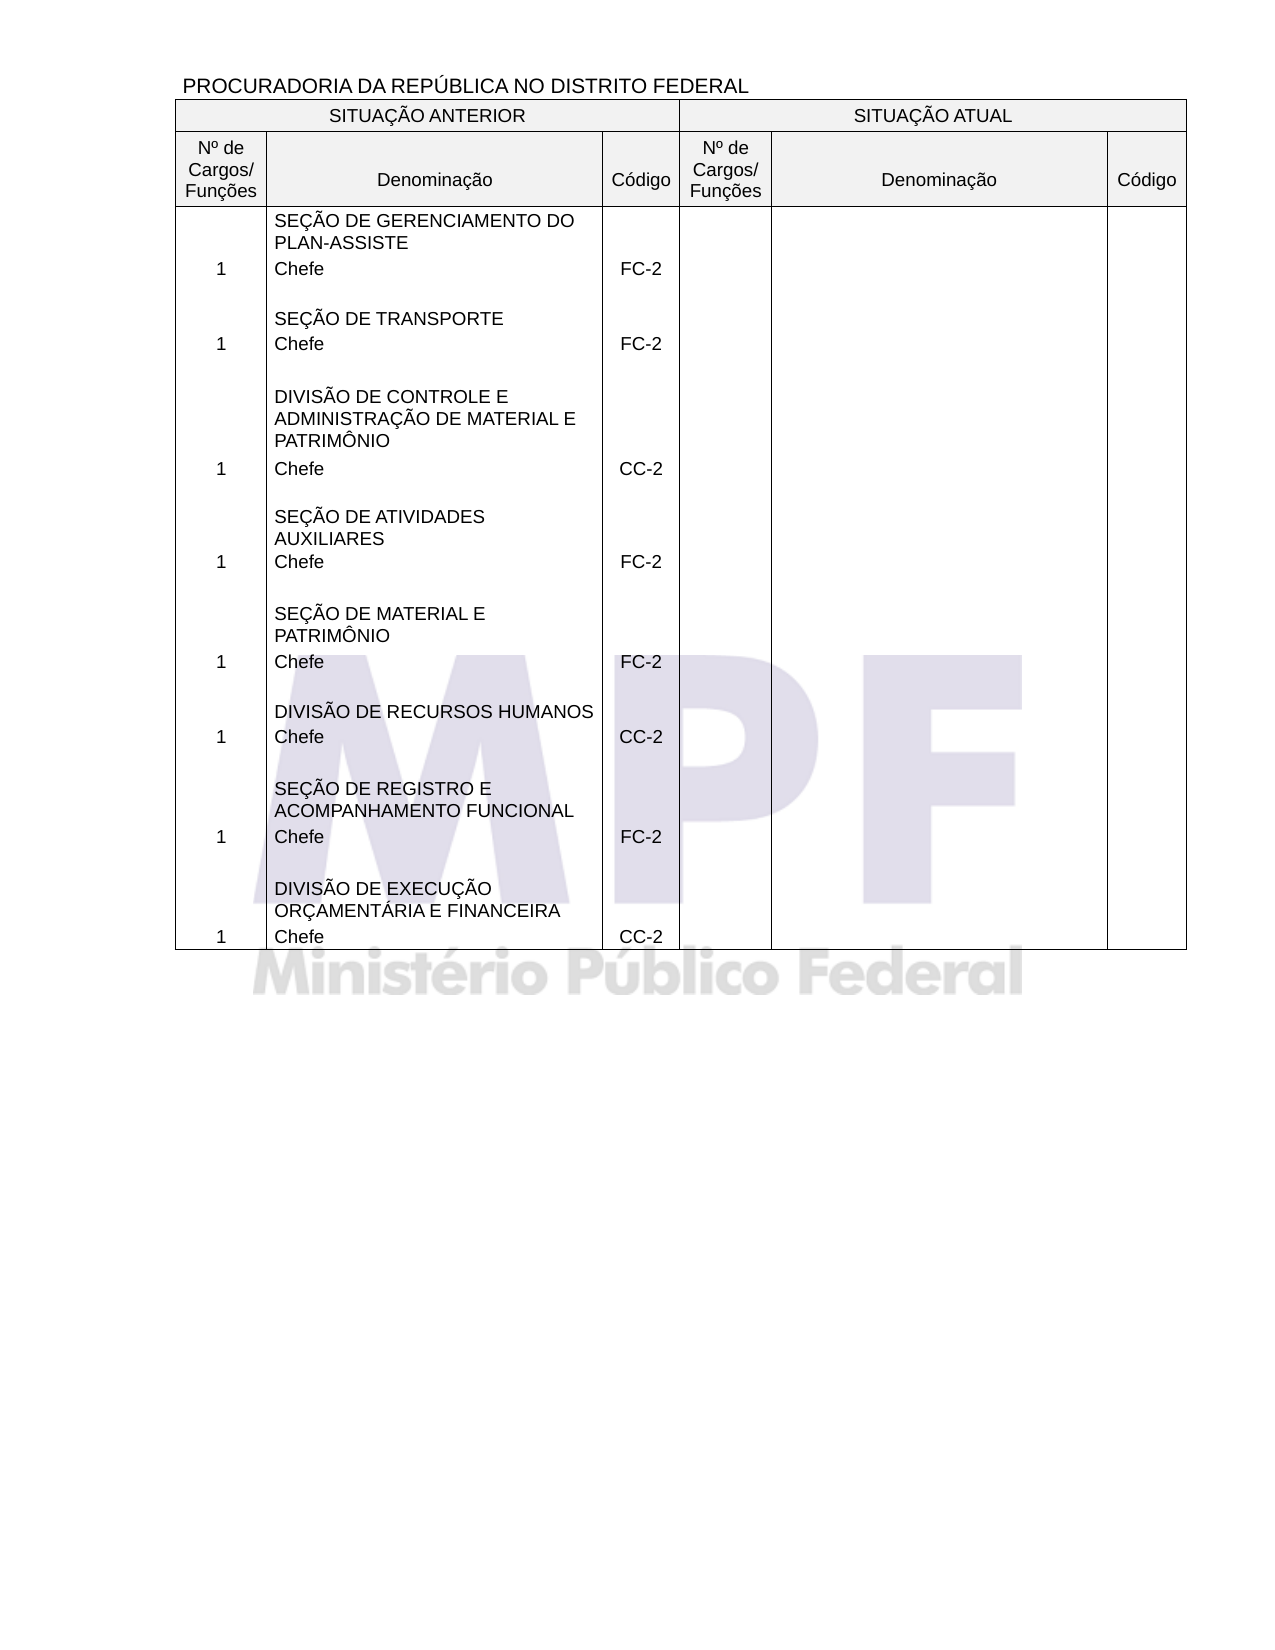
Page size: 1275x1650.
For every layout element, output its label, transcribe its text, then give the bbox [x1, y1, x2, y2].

picture [680, 655, 771, 949]
table_cell [176, 207, 266, 256]
table_cell [1108, 674, 1186, 699]
table_cell 1 [176, 724, 266, 749]
table_cell [1108, 506, 1186, 549]
table_cell Chefe [267, 649, 602, 674]
table_cell [176, 599, 266, 649]
table_cell [1108, 699, 1186, 724]
table_cell [680, 724, 771, 749]
table_cell [176, 381, 266, 456]
table_cell [1108, 207, 1186, 256]
table_cell [1108, 774, 1186, 824]
table_cell SEÇÃO DE GERENCIAMENTO DO PLAN-ASSISTE [267, 207, 602, 256]
table_cell [1108, 481, 1186, 506]
table_cell [603, 849, 679, 874]
table_cell [680, 506, 771, 549]
table_cell SEÇÃO DE REGISTRO E ACOMPANHAMENTO FUNCIONAL [267, 774, 602, 824]
picture [253, 655, 266, 949]
table_cell [1108, 574, 1186, 599]
table_cell [1108, 456, 1186, 481]
table_cell Chefe [267, 331, 602, 356]
table_cell [680, 874, 771, 924]
table_cell [772, 774, 1107, 824]
table_cell [176, 674, 266, 699]
table_cell SEÇÃO DE MATERIAL E PATRIMÔNIO [267, 599, 602, 649]
table_cell [603, 774, 679, 824]
table_cell 1 [176, 924, 266, 949]
table_cell [680, 599, 771, 649]
table_cell [680, 281, 771, 306]
table_cell FC-2 [603, 549, 679, 574]
table_cell DIVISÃO DE CONTROLE E ADMINISTRAÇÃO DE MATERIAL E PATRIMÔNIO [267, 381, 602, 456]
table_cell Código [1108, 132, 1186, 206]
table_cell [680, 824, 771, 849]
table_cell [772, 456, 1107, 481]
picture [772, 655, 1022, 949]
table_cell [1108, 281, 1186, 306]
table_cell [603, 574, 679, 599]
table_cell [680, 649, 771, 674]
table_cell [267, 749, 602, 774]
table_cell SITUAÇÃO ANTERIOR [176, 100, 679, 131]
table_cell [680, 699, 771, 724]
table_cell [680, 481, 771, 506]
table_cell Nº de Cargos/ Funções [680, 132, 771, 206]
table_cell [176, 356, 266, 381]
table_cell [680, 574, 771, 599]
table_cell Chefe [267, 924, 602, 949]
table_cell FC-2 [603, 331, 679, 356]
table_cell [1108, 724, 1186, 749]
table_cell [680, 549, 771, 574]
table_cell [680, 674, 771, 699]
table_cell [772, 749, 1107, 774]
table_cell CC-2 [603, 724, 679, 749]
table_cell [267, 281, 602, 306]
table_cell [772, 924, 1107, 949]
table_cell SEÇÃO DE TRANSPORTE [267, 306, 602, 331]
table_cell [1108, 749, 1186, 774]
table_cell [603, 306, 679, 331]
table_cell [176, 281, 266, 306]
table_cell [680, 749, 771, 774]
table_cell [603, 599, 679, 649]
table_cell [772, 824, 1107, 849]
table_cell [1108, 874, 1186, 924]
table_cell [176, 874, 266, 924]
table_cell CC-2 [603, 924, 679, 949]
picture [603, 655, 679, 949]
table_cell Código [603, 132, 679, 206]
table_cell FC-2 [603, 256, 679, 281]
table_cell [680, 774, 771, 824]
table_cell [267, 674, 602, 699]
table_cell [680, 924, 771, 949]
picture [267, 655, 602, 949]
table_cell [772, 649, 1107, 674]
table_cell [267, 356, 602, 381]
table_cell FC-2 [603, 649, 679, 674]
table_cell [1108, 306, 1186, 331]
table_cell [1108, 331, 1186, 356]
table_cell [680, 306, 771, 331]
table_cell [1108, 381, 1186, 456]
table_cell SITUAÇÃO ATUAL [680, 100, 1186, 131]
table_cell [772, 574, 1107, 599]
table_cell 1 [176, 456, 266, 481]
table_cell Denominação [772, 132, 1107, 206]
table_cell [603, 699, 679, 724]
table_cell [1108, 924, 1186, 949]
table_cell Chefe [267, 256, 602, 281]
table_cell [603, 506, 679, 549]
table_cell CC-2 [603, 456, 679, 481]
table_cell [680, 331, 771, 356]
table_cell [772, 306, 1107, 331]
picture [253, 950, 1022, 995]
table_cell Chefe [267, 824, 602, 849]
table_cell [1108, 599, 1186, 649]
table_cell [176, 574, 266, 599]
table_cell FC-2 [603, 824, 679, 849]
table_cell [603, 207, 679, 256]
table_cell [772, 256, 1107, 281]
table_cell [772, 599, 1107, 649]
table_cell [772, 356, 1107, 381]
table_cell [772, 381, 1107, 456]
table_cell 1 [176, 649, 266, 674]
table_cell 1 [176, 256, 266, 281]
table_cell [176, 774, 266, 824]
table_cell [1108, 256, 1186, 281]
table_cell [680, 356, 771, 381]
table_cell [267, 574, 602, 599]
table_cell [772, 674, 1107, 699]
table_cell 1 [176, 824, 266, 849]
table_cell [603, 749, 679, 774]
table_cell [176, 699, 266, 724]
table_cell [772, 331, 1107, 356]
table_cell Chefe [267, 549, 602, 574]
table_cell [176, 506, 266, 549]
table_cell 1 [176, 331, 266, 356]
table_cell [176, 306, 266, 331]
table_cell [603, 481, 679, 506]
table_cell [1108, 356, 1186, 381]
table_cell [772, 207, 1107, 256]
table_cell [772, 506, 1107, 549]
table_cell SEÇÃO DE ATIVIDADES AUXILIARES [267, 506, 602, 549]
table_cell [603, 381, 679, 456]
table_cell [772, 699, 1107, 724]
table_cell 1 [176, 549, 266, 574]
table_cell [1108, 649, 1186, 674]
table_cell DIVISÃO DE EXECUÇÃO ORÇAMENTÁRIA E FINANCEIRA [267, 874, 602, 924]
table_cell [772, 281, 1107, 306]
table_header PROCURADORIA DA REPÚBLICA NO DISTRITO FEDERAL [175, 74, 1187, 99]
table_cell [1108, 849, 1186, 874]
table_cell [603, 281, 679, 306]
table_cell [176, 749, 266, 774]
table_cell Chefe [267, 456, 602, 481]
table_cell [772, 849, 1107, 874]
table_cell [680, 456, 771, 481]
table_cell [680, 849, 771, 874]
table_cell DIVISÃO DE RECURSOS HUMANOS [267, 699, 602, 724]
table_cell [772, 549, 1107, 574]
table_cell [267, 849, 602, 874]
table_cell [267, 481, 602, 506]
table_cell [680, 256, 771, 281]
table_cell Chefe [267, 724, 602, 749]
table_cell [680, 381, 771, 456]
table_cell [176, 849, 266, 874]
table_cell [772, 481, 1107, 506]
table_cell [603, 356, 679, 381]
table_cell [176, 481, 266, 506]
table_cell [680, 207, 771, 256]
table_cell [1108, 824, 1186, 849]
table_cell Denominação [267, 132, 602, 206]
table_cell [772, 724, 1107, 749]
table_cell [772, 874, 1107, 924]
table_cell [1108, 549, 1186, 574]
table_cell [603, 874, 679, 924]
table_cell [603, 674, 679, 699]
table_cell Nº de Cargos/ Funções [176, 132, 266, 206]
